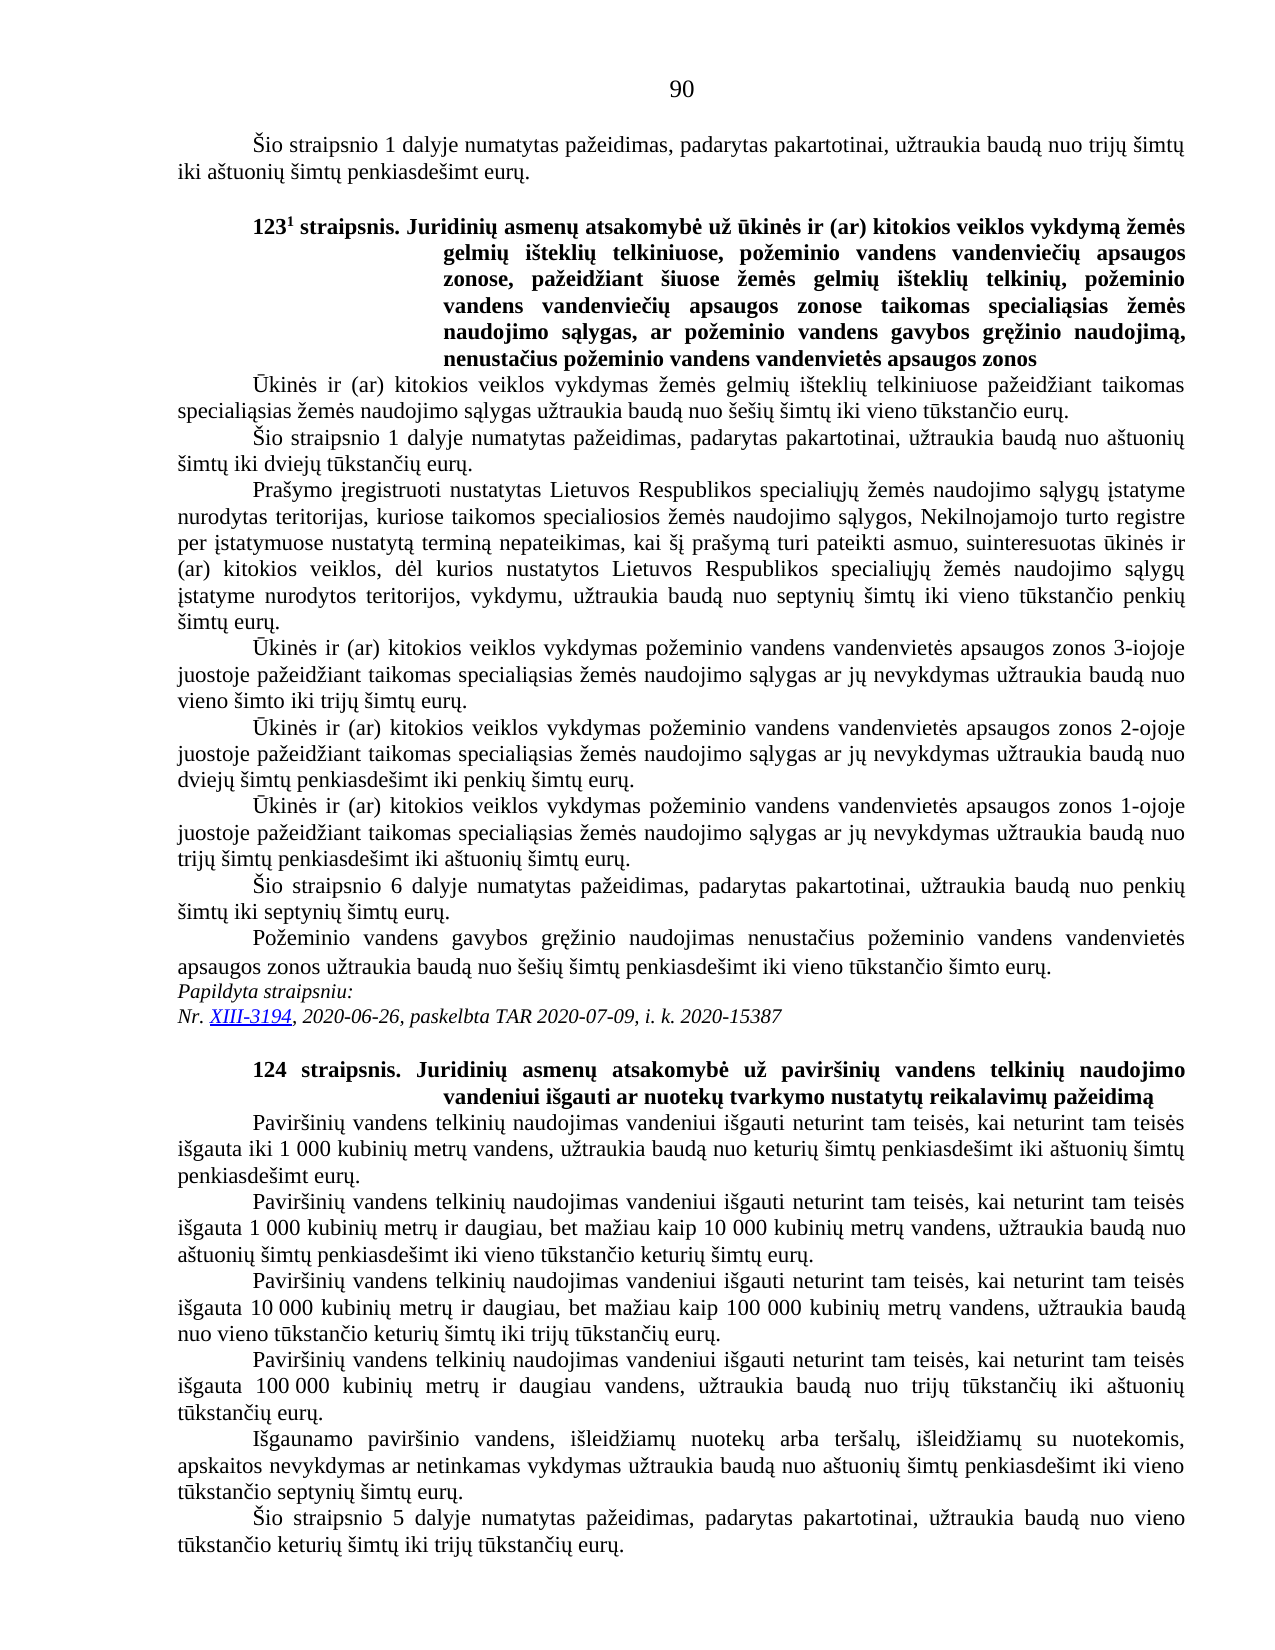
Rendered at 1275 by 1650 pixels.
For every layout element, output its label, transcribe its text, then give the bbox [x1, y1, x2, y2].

text Paviršinių vandens telkinių naudojimas vandeniui išgauti neturint tam teisės, kai neturint tam teisės išgauta 10 000 kubinių metrų ir daugiau, bet mažiau kaip 100 000 kubinių metrų vandens, užtraukia baudą nuo vieno tūkstančio keturių šimtų iki trijų tūkstančių eurų. [177, 1267, 1186, 1346]
text Nr. XIII-3194, 2020-06-26, paskelbta TAR 2020-07-09, i. k. 2020-15387 [177, 1003, 1186, 1028]
text Požeminio vandens gavybos gręžinio naudojimas nenustačius požeminio vandens vandenvietės apsaugos zonos užtraukia baudą nuo šešių šimtų penkiasdešimt iki vieno tūkstančio šimto eurų. [177, 924, 1186, 979]
text Paviršinių vandens telkinių naudojimas vandeniui išgauti neturint tam teisės, kai neturint tam teisės išgauta 100 000 kubinių metrų ir daugiau vandens, užtraukia baudą nuo trijų tūkstančių iki aštuonių tūkstančių eurų. [177, 1346, 1186, 1425]
text Paviršinių vandens telkinių naudojimas vandeniui išgauti neturint tam teisės, kai neturint tam teisės išgauta 1 000 kubinių metrų ir daugiau, bet mažiau kaip 10 000 kubinių metrų vandens, užtraukia baudą nuo aštuonių šimtų penkiasdešimt iki vieno tūkstančio keturių šimtų eurų. [177, 1188, 1186, 1267]
text Ūkinės ir (ar) kitokios veiklos vykdymas požeminio vandens vandenvietės apsaugos zonos 3-iojoje juostoje pažeidžiant taikomas specialiąsias žemės naudojimo sąlygas ar jų nevykdymas užtraukia baudą nuo vieno šimto iki trijų šimtų eurų. [177, 634, 1186, 713]
text Išgaunamo paviršinio vandens, išleidžiamų nuotekų arba teršalų, išleidžiamų su nuotekomis, apskaitos nevykdymas ar netinkamas vykdymas užtraukia baudą nuo aštuonių šimtų penkiasdešimt iki vieno tūkstančio septynių šimtų eurų. [177, 1425, 1186, 1504]
text Šio straipsnio 1 dalyje numatytas pažeidimas, padarytas pakartotinai, užtraukia baudą nuo trijų šimtų iki aštuonių šimtų penkiasdešimt eurų. [177, 131, 1186, 184]
text Šio straipsnio 1 dalyje numatytas pažeidimas, padarytas pakartotinai, užtraukia baudą nuo aštuonių šimtų iki dviejų tūkstančių eurų. [177, 424, 1186, 476]
text Šio straipsnio 5 dalyje numatytas pažeidimas, padarytas pakartotinai, užtraukia baudą nuo vieno tūkstančio keturių šimtų iki trijų tūkstančių eurų. [177, 1504, 1186, 1557]
text Šio straipsnio 6 dalyje numatytas pažeidimas, padarytas pakartotinai, užtraukia baudą nuo penkių šimtų iki septynių šimtų eurų. [177, 872, 1186, 924]
text Paviršinių vandens telkinių naudojimas vandeniui išgauti neturint tam teisės, kai neturint tam teisės išgauta iki 1 000 kubinių metrų vandens, užtraukia baudą nuo keturių šimtų penkiasdešimt iki aštuonių šimtų penkiasdešimt eurų. [177, 1109, 1186, 1188]
text 124 straipsnis. Juridinių asmenų atsakomybė už paviršinių vandens telkinių naudojimo vandeniui išgauti ar nuotekų tvarkymo nustatytų reikalavimų pažeidimą [252, 1056, 1186, 1109]
text 1231 straipsnis. Juridinių asmenų atsakomybė už ūkinės ir (ar) kitokios veiklos vykdymą žemės gelmių išteklių telkiniuose, požeminio vandens vandenviečių apsaugos zonose, pažeidžiant šiuose žemės gelmių išteklių telkinių, požeminio vandens vandenviečių apsaugos zonose taikomas specialiąsias žemės naudojimo sąlygas, ar požeminio vandens gavybos gręžinio naudojimą, nenustačius požeminio vandens vandenvietės apsaugos zonos [252, 213, 1186, 371]
text Ūkinės ir (ar) kitokios veiklos vykdymas požeminio vandens vandenvietės apsaugos zonos 2-ojoje juostoje pažeidžiant taikomas specialiąsias žemės naudojimo sąlygas ar jų nevykdymas užtraukia baudą nuo dviejų šimtų penkiasdešimt iki penkių šimtų eurų. [177, 713, 1186, 793]
text Ūkinės ir (ar) kitokios veiklos vykdymas žemės gelmių išteklių telkiniuose pažeidžiant taikomas specialiąsias žemės naudojimo sąlygas užtraukia baudą nuo šešių šimtų iki vieno tūkstančio eurų. [177, 371, 1186, 424]
text Ūkinės ir (ar) kitokios veiklos vykdymas požeminio vandens vandenvietės apsaugos zonos 1-ojoje juostoje pažeidžiant taikomas specialiąsias žemės naudojimo sąlygas ar jų nevykdymas užtraukia baudą nuo trijų šimtų penkiasdešimt iki aštuonių šimtų eurų. [177, 793, 1186, 872]
text Prašymo įregistruoti nustatytas Lietuvos Respublikos specialiųjų žemės naudojimo sąlygų įstatyme nurodytas teritorijas, kuriose taikomos specialiosios žemės naudojimo sąlygos, Nekilnojamojo turto registre per įstatymuose nustatytą terminą nepateikimas, kai šį prašymą turi pateikti asmuo, suinteresuotas ūkinės ir (ar) kitokios veiklos, dėl kurios nustatytos Lietuvos Respublikos specialiųjų žemės naudojimo sąlygų įstatyme nurodytos teritorijos, vykdymu, užtraukia baudą nuo septynių šimtų iki vieno tūkstančio penkių šimtų eurų. [177, 476, 1186, 634]
text Papildyta straipsniu: [177, 979, 1186, 1003]
